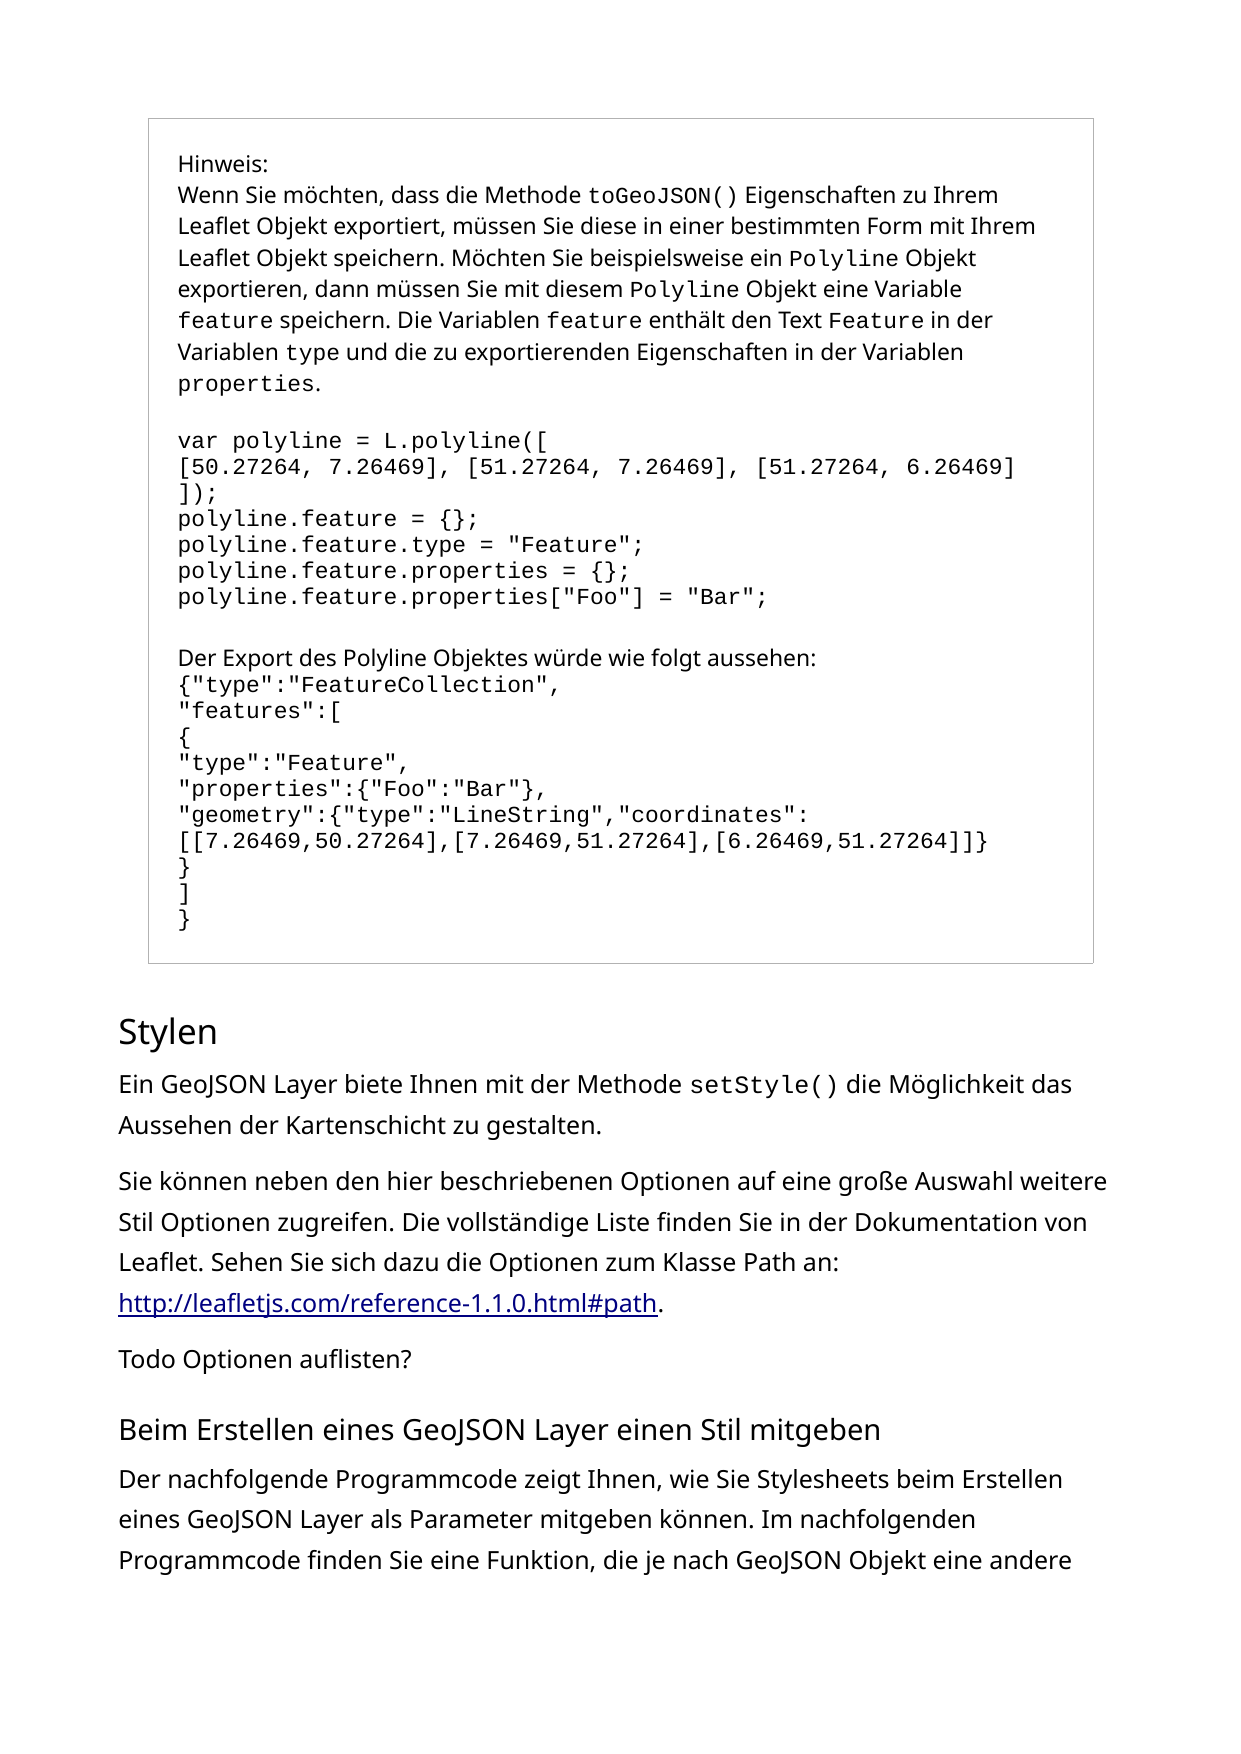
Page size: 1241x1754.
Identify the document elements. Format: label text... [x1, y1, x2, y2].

text Todo Optionen auflisten? [118, 1341, 1122, 1375]
text Der nachfolgende Programmcode zeigt Ihnen, wie Sie Stylesheets beim Erstellen eines GeoJSON Layer als Parameter mitgeben können. Im nachfolgenden Programmcode finden Sie eine Funktion, die je nach GeoJSON Objekt eine andere [118, 1461, 1122, 1577]
text Hinweis: Wenn Sie möchten, dass die Methode toGeoJSON() Eigenschaften zu Ihrem Leaflet Objekt exportiert, müssen Sie diese in einer bestimmten Form mit Ihrem Leaflet Objekt speichern. Möchten Sie beispielsweise ein Polyline Objekt exportieren, dann müssen Sie mit diesem Polyline Objekt eine Variable feature speichern. Die Variablen feature enthält den Text Feature in der Variablen type und die zu exportierenden Eigenschaften in der Variablen properties. var polyline = L.polyline([ [50.27264, 7.26469], [51.27264, 7.26469], [51.27264, 6.26469] ]); polyline.feature = {}; polyline.feature.type = "Feature"; polyline.feature.properties = {}; polyline.feature.properties["Foo"] = "Bar"; Der Export des Polyline Objektes würde wie folgt aussehen: {"type":"FeatureCollection", "features":[ { "type":"Feature", "properties":{"Foo":"Bar"}, "geometry":{"type":"LineString","coordinates":[[7.26469,50.27264],[7.26469,51.27264],[6.26469,51.27264]]} } ] } [149, 119, 1093, 963]
text Ein GeoJSON Layer biete Ihnen mit der Methode setStyle() die Möglichkeit das Aussehen der Kartenschicht zu gestalten. [118, 1067, 1122, 1142]
text Sie können neben den hier beschriebenen Optionen auf eine große Auswahl weitere Stil Optionen zugreifen. Die vollständige Liste finden Sie in der Dokumentation von Leaflet. Sehen Sie sich dazu die Optionen zum Klasse Path an: http://leafletjs.com/reference-1.1.0.html#path. [118, 1163, 1122, 1320]
subtitle Stylen [118, 1007, 1122, 1054]
subtitle Beim Erstellen eines GeoJSON Layer einen Stil mitgeben [118, 1409, 1122, 1449]
